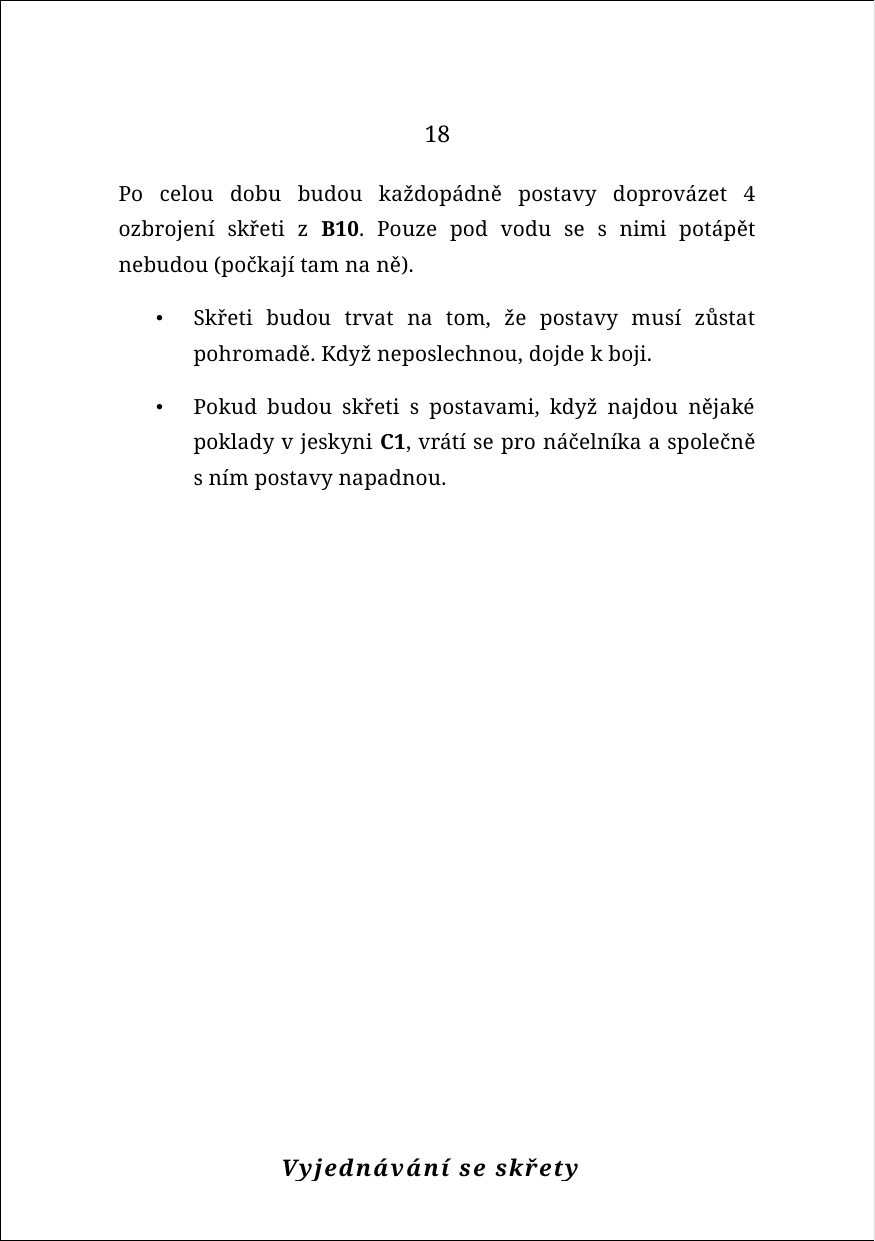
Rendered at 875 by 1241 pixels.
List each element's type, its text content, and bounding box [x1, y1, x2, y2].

text Po celou dobu budou každopádně postavy doprovázet 4 ozbrojení skřeti z B10. Pouze pod vodu se s nimi potápět nebudou (počkají tam na ně). [118, 179, 756, 278]
list Skřeti budou trvat na tom, že postavy musí zůstat pohromadě. Když neposlechnou, dojde k boji. [156, 303, 756, 367]
list Pokud budou skřeti s postavami, když najdou nějaké poklady v jeskyni C1, vrátí se pro náčelníka a společně s ním postavy napadnou. [156, 392, 756, 491]
